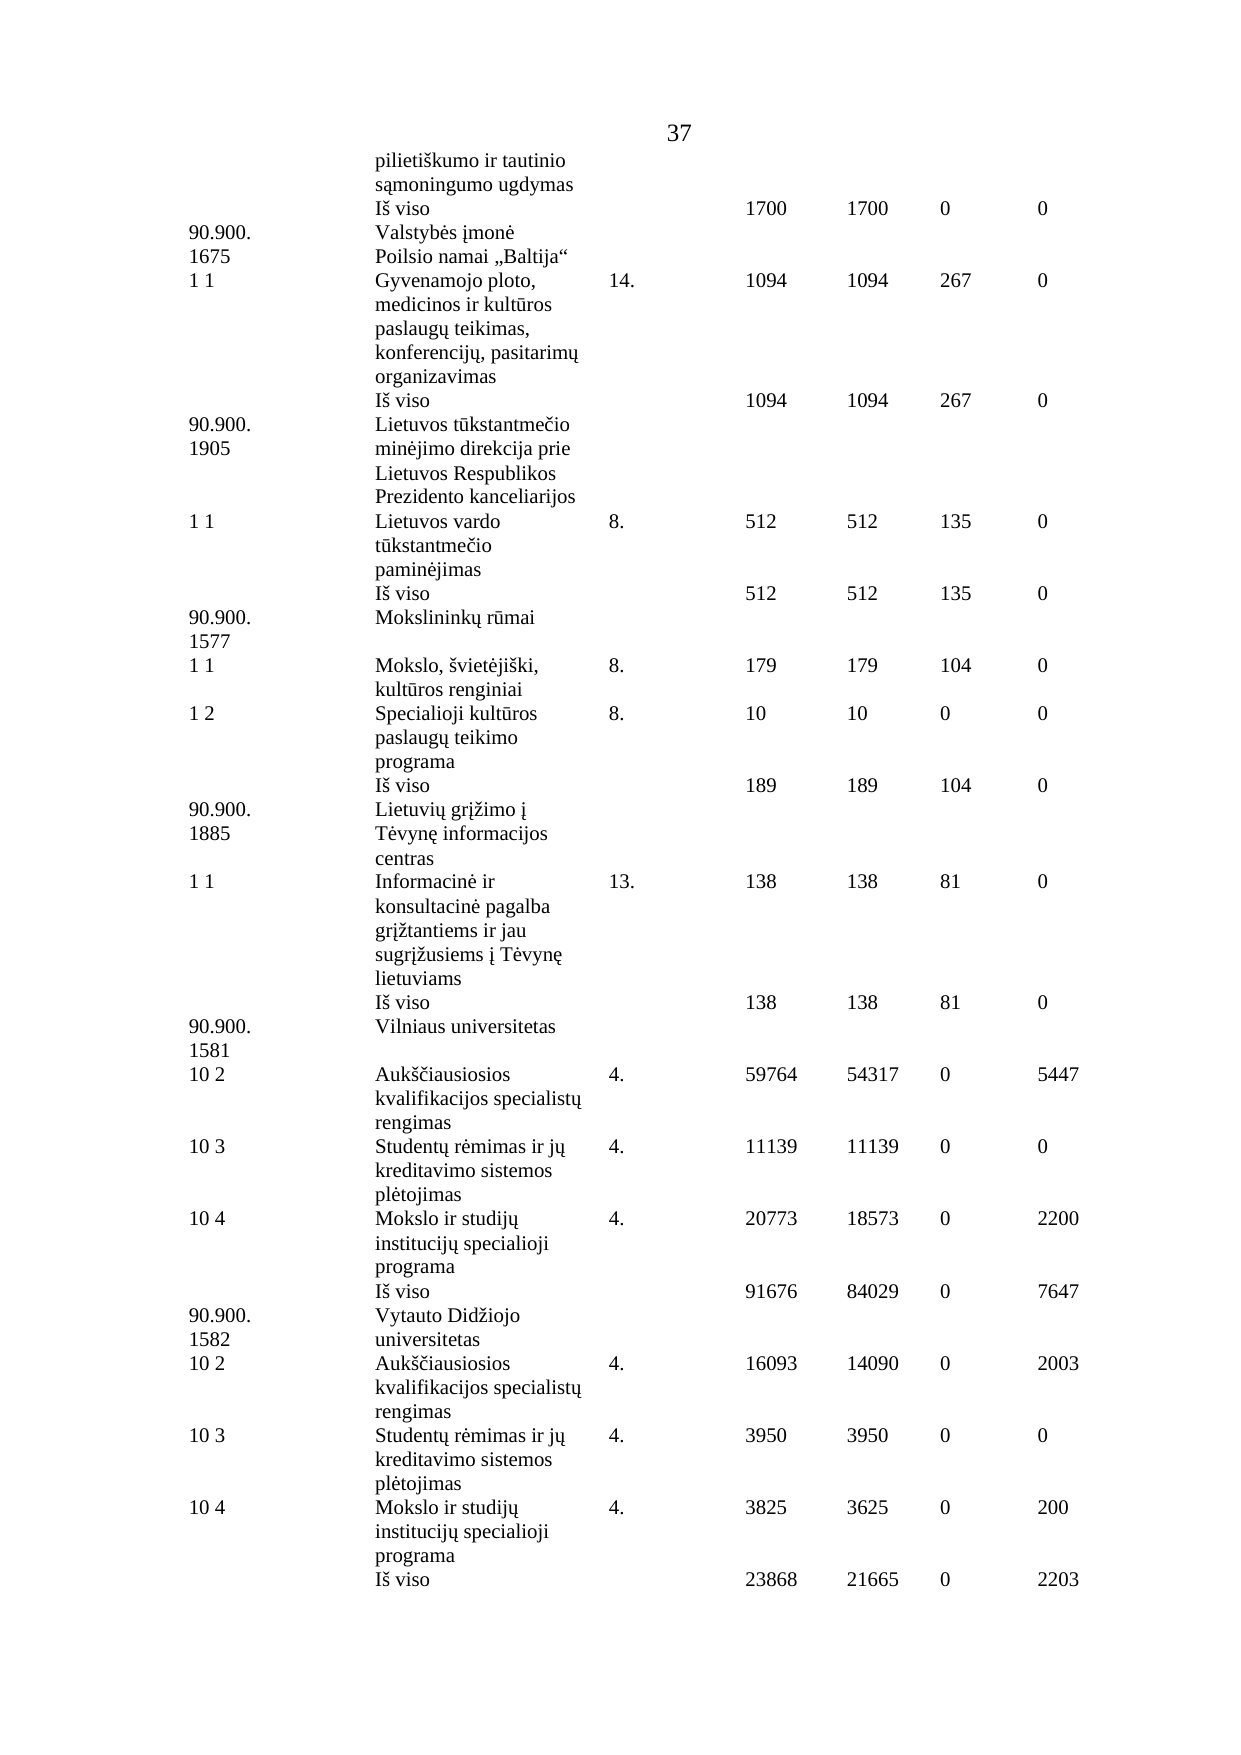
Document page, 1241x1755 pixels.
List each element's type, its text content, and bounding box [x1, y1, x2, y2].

table_cell Vilniaus universitetas [364, 1014, 597, 1038]
table_cell [929, 220, 1026, 244]
table_cell 1094 [835, 388, 929, 412]
table_cell [835, 148, 929, 196]
table_cell 3825 [734, 1495, 835, 1567]
table_cell Iš viso [364, 1567, 597, 1591]
table_cell [734, 605, 835, 629]
table_cell 10 3 [177, 1423, 364, 1495]
table_cell [1026, 605, 1182, 629]
table_cell 91676 [734, 1279, 835, 1303]
table_cell [1026, 1038, 1182, 1062]
table_cell 138 [734, 990, 835, 1014]
table_cell [929, 797, 1026, 821]
table_cell [734, 436, 835, 508]
table_cell 179 [734, 653, 835, 701]
table_cell 135 [929, 509, 1026, 581]
table_cell 512 [835, 509, 929, 581]
table_cell 138 [734, 870, 835, 990]
table_cell [929, 412, 1026, 436]
table_cell [734, 412, 835, 436]
table_cell [598, 990, 734, 1014]
table_cell 90.900. [177, 797, 364, 821]
table_cell [177, 773, 364, 797]
table_cell 14090 [835, 1351, 929, 1423]
table_cell [835, 412, 929, 436]
table_cell [734, 1038, 835, 1062]
table_cell 0 [1026, 701, 1182, 773]
table_cell 90.900. [177, 220, 364, 244]
table_cell [734, 629, 835, 653]
table_cell [364, 1038, 597, 1062]
table_cell 267 [929, 388, 1026, 412]
table_cell 59764 [734, 1062, 835, 1134]
table_cell [835, 821, 929, 869]
table_cell Iš viso [364, 388, 597, 412]
table_cell [929, 1327, 1026, 1351]
table_cell 0 [929, 1134, 1026, 1206]
table_cell 0 [929, 1351, 1026, 1423]
table_cell 1094 [835, 268, 929, 388]
table_cell 90.900. [177, 1303, 364, 1327]
table_cell [734, 1014, 835, 1038]
table_cell Studentų rėmimas ir jų kreditavimo sistemos plėtojimas [364, 1423, 597, 1495]
table_cell [835, 244, 929, 268]
table_cell 4. [598, 1062, 734, 1134]
table_cell 135 [929, 581, 1026, 605]
table_cell [734, 244, 835, 268]
table_cell 4. [598, 1134, 734, 1206]
table_cell 0 [1026, 581, 1182, 605]
table_cell [929, 244, 1026, 268]
table_cell [929, 821, 1026, 869]
table_cell 1094 [734, 268, 835, 388]
table_cell Informacinė ir konsultacinė pagalba grįžtantiems ir jau sugrįžusiems į Tėvynę lietuviams [364, 870, 597, 990]
table_cell 90.900. [177, 1014, 364, 1038]
table_cell Iš viso [364, 581, 597, 605]
table_cell 0 [929, 196, 1026, 220]
table_cell [177, 1279, 364, 1303]
table_cell [835, 629, 929, 653]
table_cell 18573 [835, 1206, 929, 1278]
table_cell [1026, 148, 1182, 196]
table_cell 4. [598, 1351, 734, 1423]
table_cell Lietuvos vardo tūkstantmečio paminėjimas [364, 509, 597, 581]
table_cell 0 [929, 1062, 1026, 1134]
table_cell 16093 [734, 1351, 835, 1423]
table_cell 0 [929, 1567, 1026, 1591]
table_cell 2203 [1026, 1567, 1182, 1591]
table_cell Valstybės įmonė [364, 220, 597, 244]
table_cell [929, 1038, 1026, 1062]
table_cell 90.900. [177, 412, 364, 436]
table_cell 13. [598, 870, 734, 990]
table_cell [177, 388, 364, 412]
table_cell [929, 605, 1026, 629]
table_cell 512 [835, 581, 929, 605]
table_cell Mokslo ir studijų institucijų specialioji programa [364, 1206, 597, 1278]
table_cell 0 [1026, 509, 1182, 581]
table_cell [598, 1303, 734, 1327]
table_cell 5447 [1026, 1062, 1182, 1134]
table_cell 0 [1026, 268, 1182, 388]
table_cell [1026, 797, 1182, 821]
table_cell [1026, 436, 1182, 508]
table_cell Tėvynę informacijos centras [364, 821, 597, 869]
table_cell 2200 [1026, 1206, 1182, 1278]
table_cell [598, 773, 734, 797]
table_cell Poilsio namai „Baltija“ [364, 244, 597, 268]
table_cell [734, 821, 835, 869]
table_cell 1885 [177, 821, 364, 869]
table_cell 10 2 [177, 1351, 364, 1423]
table_cell 0 [1026, 196, 1182, 220]
table_cell Iš viso [364, 773, 597, 797]
table_cell 1905 [177, 436, 364, 508]
table_cell [364, 629, 597, 653]
table_cell 3950 [835, 1423, 929, 1495]
table_cell 0 [1026, 773, 1182, 797]
table_cell 1 1 [177, 653, 364, 701]
table_cell 512 [734, 509, 835, 581]
table_cell 104 [929, 773, 1026, 797]
table_cell [734, 1327, 835, 1351]
table_cell 11139 [835, 1134, 929, 1206]
table_cell 8. [598, 653, 734, 701]
table_cell 1 1 [177, 268, 364, 388]
table_cell 1 2 [177, 701, 364, 773]
table_cell 11139 [734, 1134, 835, 1206]
table_cell [734, 797, 835, 821]
table_cell [835, 797, 929, 821]
table_cell [177, 1567, 364, 1591]
table_cell 4. [598, 1206, 734, 1278]
table_cell [177, 196, 364, 220]
table_cell 81 [929, 870, 1026, 990]
table_cell [598, 605, 734, 629]
table_cell [598, 436, 734, 508]
table_cell [598, 629, 734, 653]
table_cell Studentų rėmimas ir jų kreditavimo sistemos plėtojimas [364, 1134, 597, 1206]
table_cell 0 [1026, 1423, 1182, 1495]
table_cell 1582 [177, 1327, 364, 1351]
table_cell Mokslininkų rūmai [364, 605, 597, 629]
table_cell Lietuvos tūkstantmečio [364, 412, 597, 436]
table_cell [598, 220, 734, 244]
table_cell 0 [1026, 870, 1182, 990]
table_cell 138 [835, 990, 929, 1014]
table_cell Specialioji kultūros paslaugų teikimo programa [364, 701, 597, 773]
table_cell 10 4 [177, 1495, 364, 1567]
table_cell Iš viso [364, 1279, 597, 1303]
table_cell [929, 1303, 1026, 1327]
table_cell 1700 [734, 196, 835, 220]
table_cell [835, 1327, 929, 1351]
table_cell 14. [598, 268, 734, 388]
table_cell [1026, 220, 1182, 244]
table_cell 200 [1026, 1495, 1182, 1567]
table_cell [929, 436, 1026, 508]
table_cell 1675 [177, 244, 364, 268]
table_cell [835, 1038, 929, 1062]
table_cell 512 [734, 581, 835, 605]
table_cell 1094 [734, 388, 835, 412]
table_cell 104 [929, 653, 1026, 701]
table_cell 84029 [835, 1279, 929, 1303]
table_cell 3950 [734, 1423, 835, 1495]
table_cell [835, 1303, 929, 1327]
table_cell 8. [598, 701, 734, 773]
table_cell 3625 [835, 1495, 929, 1567]
table_cell 1 1 [177, 509, 364, 581]
table_cell [1026, 821, 1182, 869]
table_cell Iš viso [364, 196, 597, 220]
table_cell universitetas [364, 1327, 597, 1351]
table_cell 8. [598, 509, 734, 581]
table_cell Aukščiausiosios kvalifikacijos specialistų rengimas [364, 1062, 597, 1134]
table_cell 189 [835, 773, 929, 797]
table_cell [1026, 629, 1182, 653]
table_cell [1026, 412, 1182, 436]
table_cell [598, 1279, 734, 1303]
table_cell [598, 1038, 734, 1062]
table_cell [598, 797, 734, 821]
table_cell Vytauto Didžiojo [364, 1303, 597, 1327]
table_cell [598, 244, 734, 268]
table_cell [835, 436, 929, 508]
table_cell [835, 1014, 929, 1038]
table_cell 0 [929, 1495, 1026, 1567]
table_cell [734, 148, 835, 196]
table_cell Aukščiausiosios kvalifikacijos specialistų rengimas [364, 1351, 597, 1423]
table_cell [598, 196, 734, 220]
table_cell [598, 821, 734, 869]
table_cell 4. [598, 1495, 734, 1567]
table_cell minėjimo direkcija prie Lietuvos Respublikos Prezidento kanceliarijos [364, 436, 597, 508]
table_cell Iš viso [364, 990, 597, 1014]
table_cell [1026, 1327, 1182, 1351]
table_cell 1 1 [177, 870, 364, 990]
table_cell 0 [1026, 990, 1182, 1014]
table_cell [929, 148, 1026, 196]
table_cell [734, 1303, 835, 1327]
table_cell 21665 [835, 1567, 929, 1591]
table_cell 20773 [734, 1206, 835, 1278]
table_cell 1577 [177, 629, 364, 653]
table_cell 54317 [835, 1062, 929, 1134]
table_cell 10 4 [177, 1206, 364, 1278]
table_cell 2003 [1026, 1351, 1182, 1423]
table_cell [598, 581, 734, 605]
table_cell 10 2 [177, 1062, 364, 1134]
table_cell [177, 148, 364, 196]
table_cell [598, 388, 734, 412]
table_cell [1026, 1303, 1182, 1327]
table_cell 1700 [835, 196, 929, 220]
table_cell Gyvenamojo ploto, medicinos ir kultūros paslaugų teikimas, konferencijų, pasitarimų organizavimas [364, 268, 597, 388]
table_cell 0 [929, 1279, 1026, 1303]
table_cell [929, 629, 1026, 653]
table_cell 267 [929, 268, 1026, 388]
table_cell pilietiškumo ir tautinio sąmoningumo ugdymas [364, 148, 597, 196]
table_cell [598, 1327, 734, 1351]
table_cell [1026, 244, 1182, 268]
table_cell [734, 220, 835, 244]
table_cell [835, 605, 929, 629]
table_cell 138 [835, 870, 929, 990]
table_cell Lietuvių grįžimo į [364, 797, 597, 821]
table_cell 1581 [177, 1038, 364, 1062]
table_cell 189 [734, 773, 835, 797]
table_cell [835, 220, 929, 244]
table_cell [598, 1014, 734, 1038]
table_cell 0 [1026, 1134, 1182, 1206]
table_cell [598, 412, 734, 436]
table_cell 0 [1026, 653, 1182, 701]
table_cell Mokslo, švietėjiški, kultūros renginiai [364, 653, 597, 701]
table_cell [1026, 1014, 1182, 1038]
table_cell 0 [929, 701, 1026, 773]
table_cell 23868 [734, 1567, 835, 1591]
table_cell [177, 990, 364, 1014]
table_cell 0 [929, 1423, 1026, 1495]
table_cell [177, 581, 364, 605]
table_cell 10 [835, 701, 929, 773]
table_cell Mokslo ir studijų institucijų specialioji programa [364, 1495, 597, 1567]
table_cell 0 [1026, 388, 1182, 412]
table_cell 10 [734, 701, 835, 773]
table_cell [598, 148, 734, 196]
table_cell [598, 1567, 734, 1591]
table_cell 10 3 [177, 1134, 364, 1206]
table_cell 179 [835, 653, 929, 701]
table_cell 7647 [1026, 1279, 1182, 1303]
table_cell 90.900. [177, 605, 364, 629]
table_cell [929, 1014, 1026, 1038]
table_cell 0 [929, 1206, 1026, 1278]
table_cell 81 [929, 990, 1026, 1014]
table_cell 4. [598, 1423, 734, 1495]
